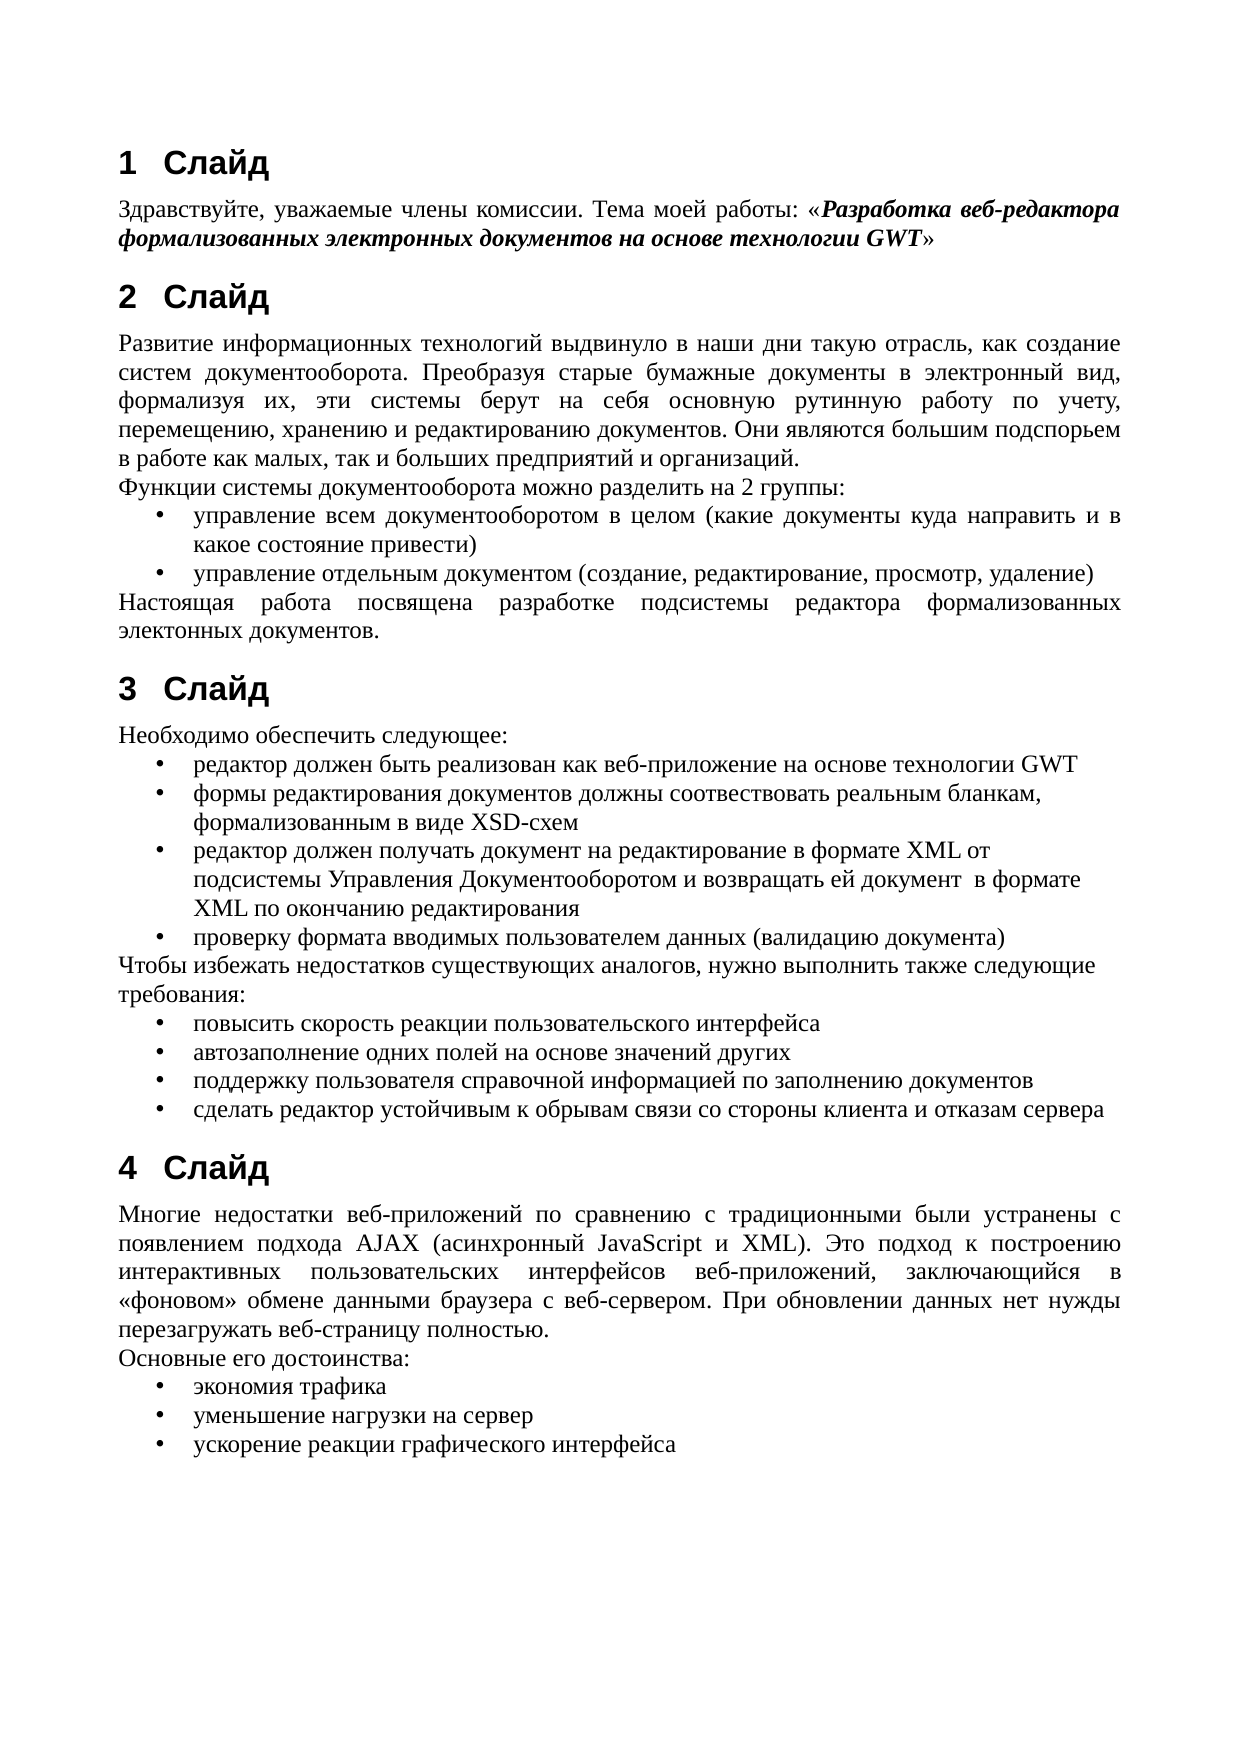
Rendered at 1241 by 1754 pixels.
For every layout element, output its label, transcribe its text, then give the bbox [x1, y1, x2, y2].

list управление отдельным документом (создание, редактирование, просмотр, удаление) [156, 558, 1122, 587]
list ускорение реакции графического интерфейса [156, 1429, 1122, 1458]
text Настоящая работа посвящена разработке подсистемы редактора формализованных электонных документов. [118, 587, 1122, 644]
text Необходимо обеспечить следующее: [118, 720, 1122, 749]
list сделать редактор устойчивым к обрывам связи со стороны клиента и отказам сервера [156, 1094, 1122, 1123]
subtitle Слайд [118, 277, 1122, 315]
list уменьшение нагрузки на сервер [156, 1400, 1122, 1429]
subtitle Слайд [118, 143, 1122, 182]
list автозаполнение одних полей на основе значений других [156, 1037, 1122, 1065]
list проверку формата вводимых пользователем данных (валидацию документа) [156, 922, 1122, 950]
text Развитие информационных технологий выдвинуло в наши дни такую отрасль, как создание систем документооборота. Преобразуя старые бумажные документы в электронный вид, формализуя их, эти системы берут на себя основную рутинную работу по учету, перемещению, хранению и редактированию документов. Они являются большим подспорьем в работе как малых, так и больших предприятий и организаций. [118, 328, 1122, 472]
list управление всем документооборотом в целом (какие документы куда направить и в какое состояние привести) [156, 500, 1122, 558]
text Чтобы избежать недостатков существующих аналогов, нужно выполнить также следующие требования: [118, 950, 1122, 1008]
text Здравствуйте, уважаемые члены комиссии. Тема моей работы: «Разработка веб-редактора формализованных электронных документов на основе технологии GWT» [118, 194, 1122, 252]
list редактор должен получать документ на редактирование в формате XML от подсистемы Управления Документооборотом и возвращать ей документ в формате XML по окончанию редактирования [156, 835, 1122, 922]
list повысить скорость реакции пользовательского интерфейса [156, 1008, 1122, 1037]
list формы редактирования документов должны соотвествовать реальным бланкам, формализованным в виде XSD-схем [156, 778, 1122, 835]
list редактор должен быть реализован как веб-приложение на основе технологии GWT [156, 749, 1122, 778]
list экономия трафика [156, 1371, 1122, 1400]
text Многие недостатки веб-приложений по сравнению с традиционными были устранены с появлением подхода AJAX (асинхронный JavaScript и XML). Это подход к построению интерактивных пользовательских интерфейсов веб-приложений, заключающийся в «фоновом» обмене данными браузера с веб-сервером. При обновлении данных нет нужды перезагружать веб-страницу полностью. [118, 1199, 1122, 1343]
list поддержку пользователя справочной информацией по заполнению документов [156, 1065, 1122, 1094]
text Основные его достоинства: [118, 1343, 1122, 1371]
subtitle Слайд [118, 1148, 1122, 1186]
subtitle Слайд [118, 669, 1122, 708]
text Функции системы документооборота можно разделить на 2 группы: [118, 472, 1122, 500]
